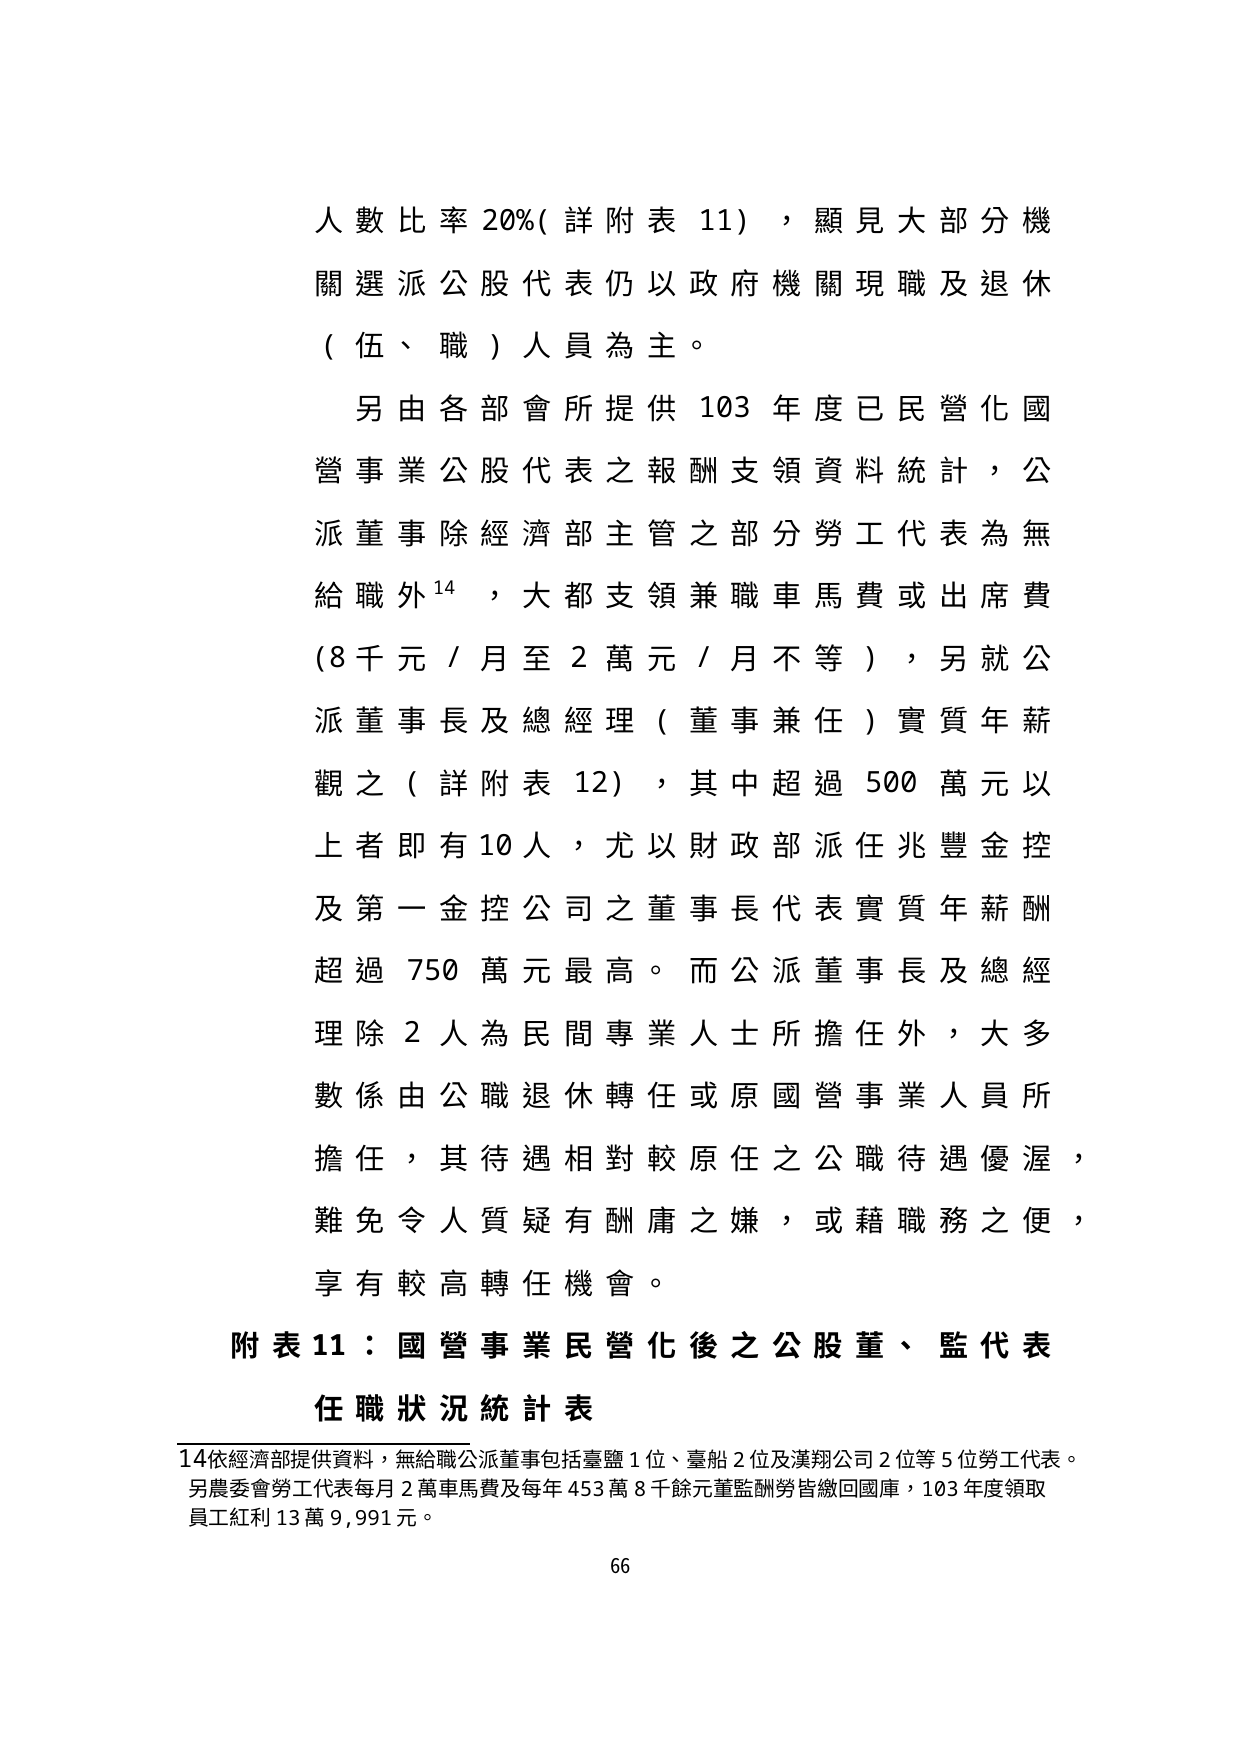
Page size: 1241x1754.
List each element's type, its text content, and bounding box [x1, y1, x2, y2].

text 附表11：國營事業民營化後之公股董、監代表任職狀況統計表 [183, 1302, 1058, 1427]
text 另由各部會所提供103年度已民營化國營事業公股代表之報酬支領資料統計，公派董事除經濟部主管之部分勞工代表為無給職外，大都支領兼職車馬費或出席費(8千元/月至2萬元/月不等)，另就公派董事長及總經理(董事兼任)實質年薪觀之(詳附表12)，其中超過500萬元以上者即有10人，尤以財政部派任兆豐金控及第一金控公司之董事長代表實質年薪酬超過750萬元最高。而公派董事長及總經理除2人為民間專業人士所擔任外，大多數係由公職退休轉任或原國營事業人員所擔任，其待遇相對較原任之公職待遇優渥，難免令人質疑有酬庸之嫌，或藉職務之便，享有較高轉任機會。 [271, 365, 1058, 1302]
text 人數比率20%(詳附表11)，顯見大部分機關選派公股代表仍以政府機關現職及退休(伍、職)人員為主。 [271, 177, 1058, 365]
text 依經濟部提供資料，無給職公派董事包括臺鹽1位、臺船2位及漢翔公司2位等5位勞工代表。另農委會勞工代表每月2萬車馬費及每年453萬8千餘元董監酬勞皆繳回國庫，103年度領取員工紅利13萬9,991元。 [177, 1444, 1063, 1532]
